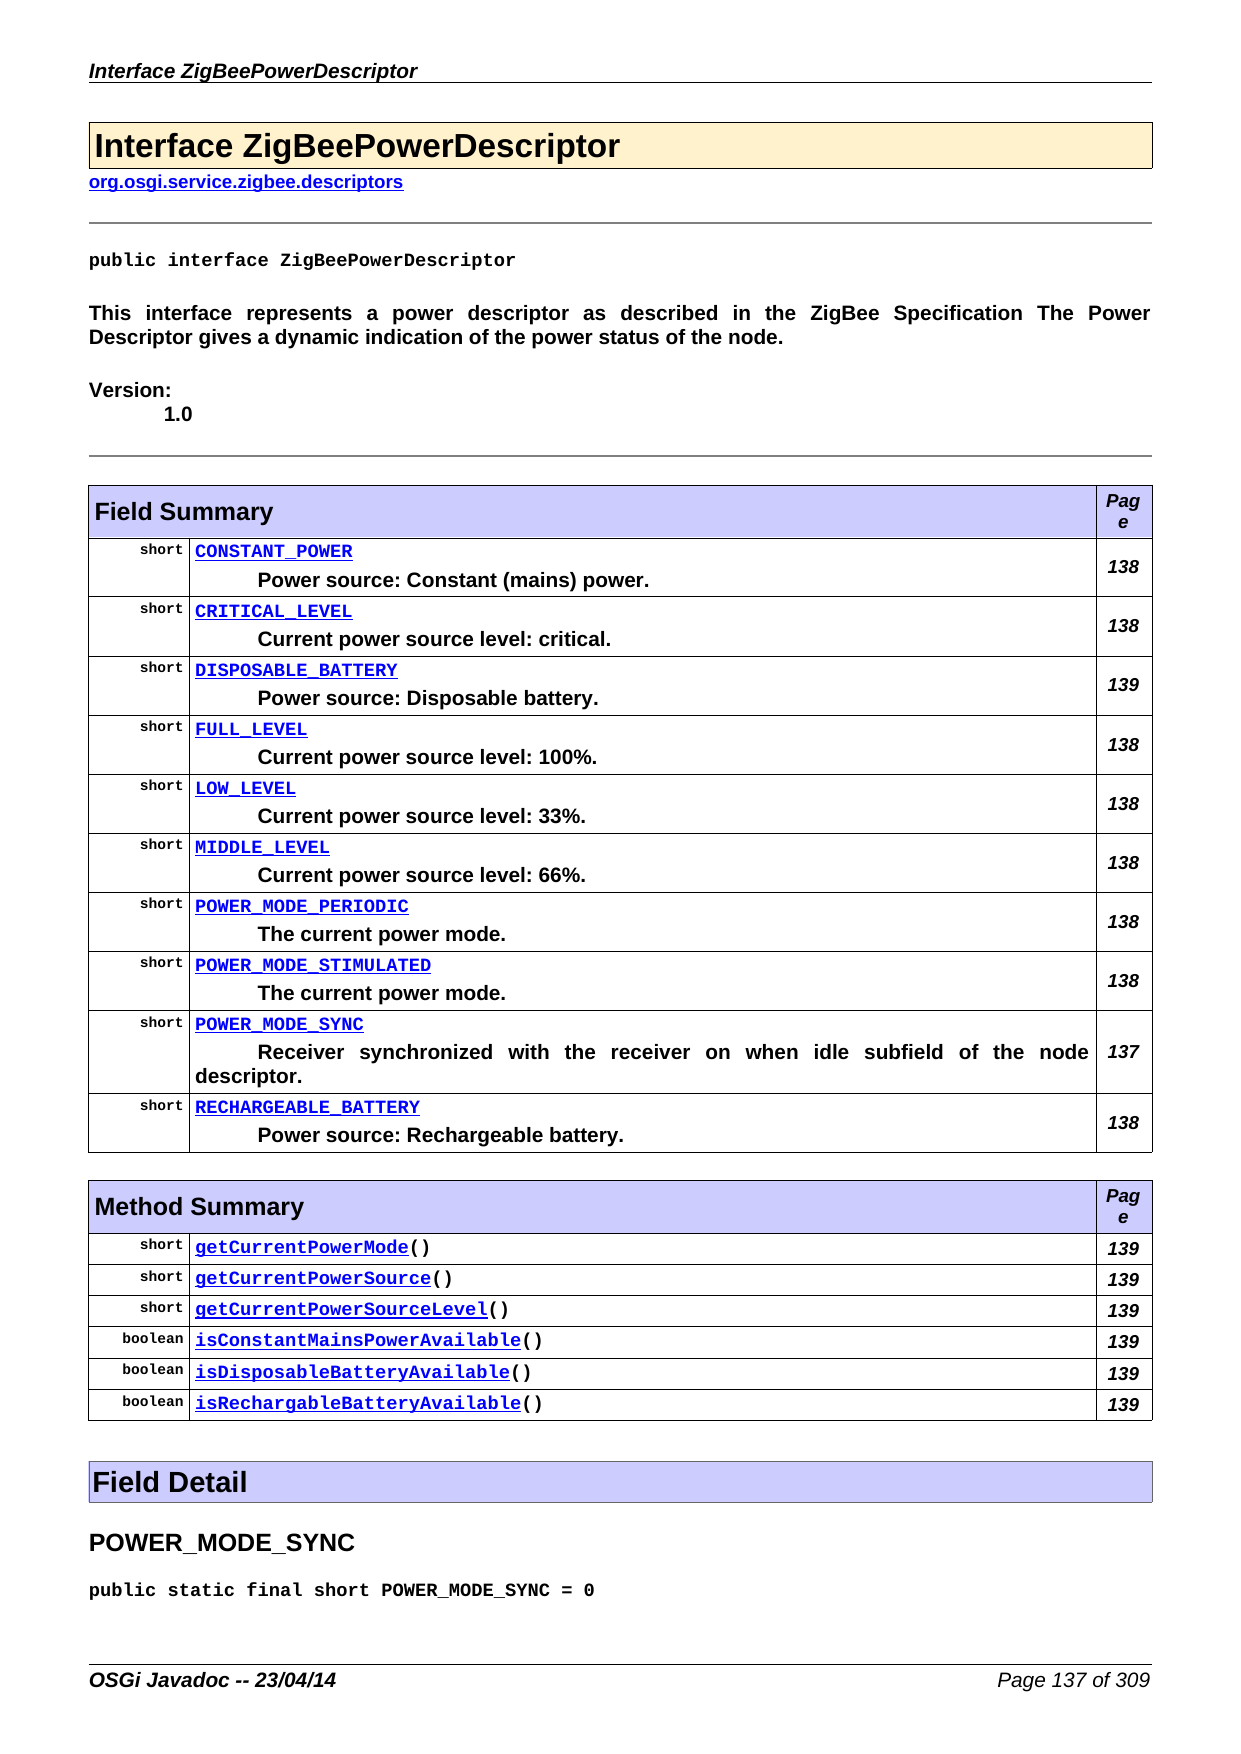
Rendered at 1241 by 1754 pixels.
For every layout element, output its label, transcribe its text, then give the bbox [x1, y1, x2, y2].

table_cell 138 [1097, 1094, 1152, 1152]
table_cell short [89, 539, 189, 596]
subtitle POWER_MODE_SYNC [88, 1528, 1152, 1556]
table_cell POWER_MODE_SYNC Receiver synchronized with the receiver on when idle subfield of the node descriptor. [190, 1011, 1096, 1093]
subtitle Field Detail [90, 1462, 1152, 1502]
text org.osgi.service.zigbee.descriptors [88, 171, 1152, 193]
table_cell boolean [89, 1359, 189, 1389]
table_cell short [89, 952, 189, 1010]
table_cell short [89, 1011, 189, 1093]
table_cell CRITICAL_LEVEL Current power source level: critical. [190, 597, 1096, 656]
table_cell 138 [1097, 834, 1152, 892]
table_cell 139 [1097, 1359, 1152, 1389]
table_cell POWER_MODE_PERIODIC The current power mode. [190, 893, 1096, 951]
subtitle Interface ZigBeePowerDescriptor [90, 123, 1152, 168]
table_cell 139 [1097, 1234, 1152, 1264]
table_cell 138 [1097, 597, 1152, 656]
table_cell MIDDLE_LEVEL Current power source level: 66%. [190, 834, 1096, 892]
table_cell getCurrentPowerMode() [190, 1234, 1096, 1264]
table_header Page [1097, 486, 1152, 537]
table_cell boolean [89, 1390, 189, 1420]
table_cell getCurrentPowerSourceLevel() [190, 1296, 1096, 1326]
table_cell FULL_LEVEL Current power source level: 100%. [190, 716, 1096, 774]
table_cell isRechargableBatteryAvailable() [190, 1390, 1096, 1420]
table_cell 138 [1097, 952, 1152, 1010]
text Version: [88, 378, 1152, 402]
table_cell 137 [1097, 1011, 1152, 1093]
table_header Page [1097, 1181, 1152, 1233]
table_cell 139 [1097, 1265, 1152, 1295]
table_cell RECHARGEABLE_BATTERY Power source: Rechargeable battery. [190, 1094, 1096, 1152]
table_cell LOW_LEVEL Current power source level: 33%. [190, 775, 1096, 833]
table_cell short [89, 775, 189, 833]
table_cell 138 [1097, 716, 1152, 774]
table_cell short [89, 1094, 189, 1152]
table_cell POWER_MODE_STIMULATED The current power mode. [190, 952, 1096, 1010]
text 1.0 [163, 402, 1152, 426]
table_cell short [89, 834, 189, 892]
table_cell 138 [1097, 539, 1152, 596]
text public interface ZigBeePowerDescriptor [88, 250, 1152, 272]
table_cell isDisposableBatteryAvailable() [190, 1359, 1096, 1389]
table_cell short [89, 716, 189, 774]
table_cell short [89, 657, 189, 714]
table_cell short [89, 1234, 189, 1264]
text public static final short POWER_MODE_SYNC = 0 [88, 1581, 1152, 1602]
table_cell 139 [1097, 1296, 1152, 1326]
table_cell 139 [1097, 657, 1152, 714]
table_cell CONSTANT_POWER Power source: Constant (mains) power. [190, 539, 1096, 596]
table_header Field Summary [89, 486, 1096, 537]
table_cell 139 [1097, 1390, 1152, 1420]
table_cell short [89, 597, 189, 656]
table_cell short [89, 893, 189, 951]
table_cell 138 [1097, 893, 1152, 951]
text This interface represents a power descriptor as described in the ZigBee Specification The Power Descriptor gives a dynamic indication of the power status of the node. [88, 301, 1152, 349]
table_cell getCurrentPowerSource() [190, 1265, 1096, 1295]
table_cell boolean [89, 1327, 189, 1358]
table_cell short [89, 1265, 189, 1295]
table_cell short [89, 1296, 189, 1326]
table_header Method Summary [89, 1181, 1096, 1233]
table_cell DISPOSABLE_BATTERY Power source: Disposable battery. [190, 657, 1096, 714]
table_cell 138 [1097, 775, 1152, 833]
table_cell 139 [1097, 1327, 1152, 1358]
table_cell isConstantMainsPowerAvailable() [190, 1327, 1096, 1358]
